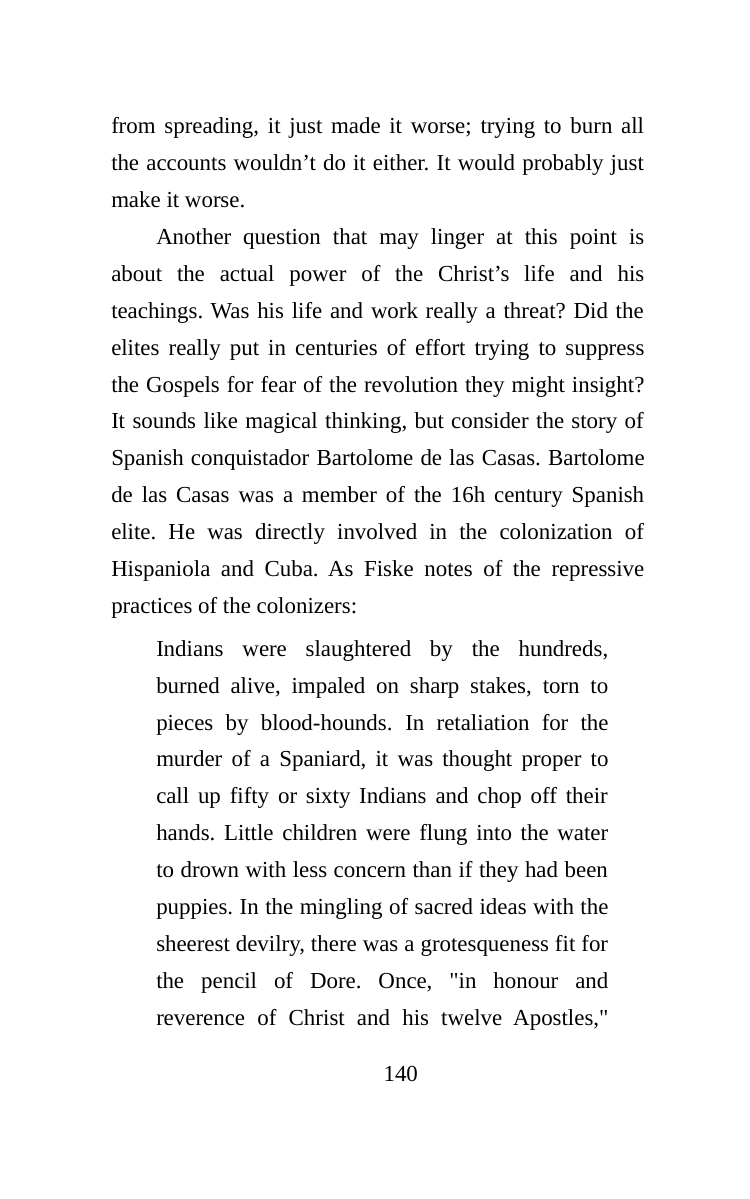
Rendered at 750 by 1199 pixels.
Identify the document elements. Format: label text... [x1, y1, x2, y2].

text from spreading, it just made it worse; trying to burn all the accounts wouldn’t do it either. It would probably just make it worse. [111, 112, 645, 213]
text Another question that may linger at this point is about the actual power of the Christ’s life and his teachings. Was his life and work really a threat? Did the elites really put in centuries of effort trying to suppress the Gospels for fear of the revolution they might insight? It sounds like magical thinking, but consider the story of Spanish conquistador Bartolome de las Casas. Bartolome de las Casas was a member of the 16h century Spanish elite. He was directly involved in the colonization of Hispaniola and Cuba. As Fiske notes of the repressive practices of the colonizers: [111, 223, 645, 618]
text Indians were slaughtered by the hundreds, burned alive, impaled on sharp stakes, torn to pieces by blood-hounds. In retaliation for the murder of a Spaniard, it was thought proper to call up fifty or sixty Indians and chop off their hands. Little children were flung into the water to drown with less concern than if they had been puppies. In the mingling of sacred ideas with the sheerest devilry, there was a grotesqueness fit for the pencil of Dore. Once, "in honour and reverence of Christ and his twelve Apostles," [156, 635, 609, 1030]
